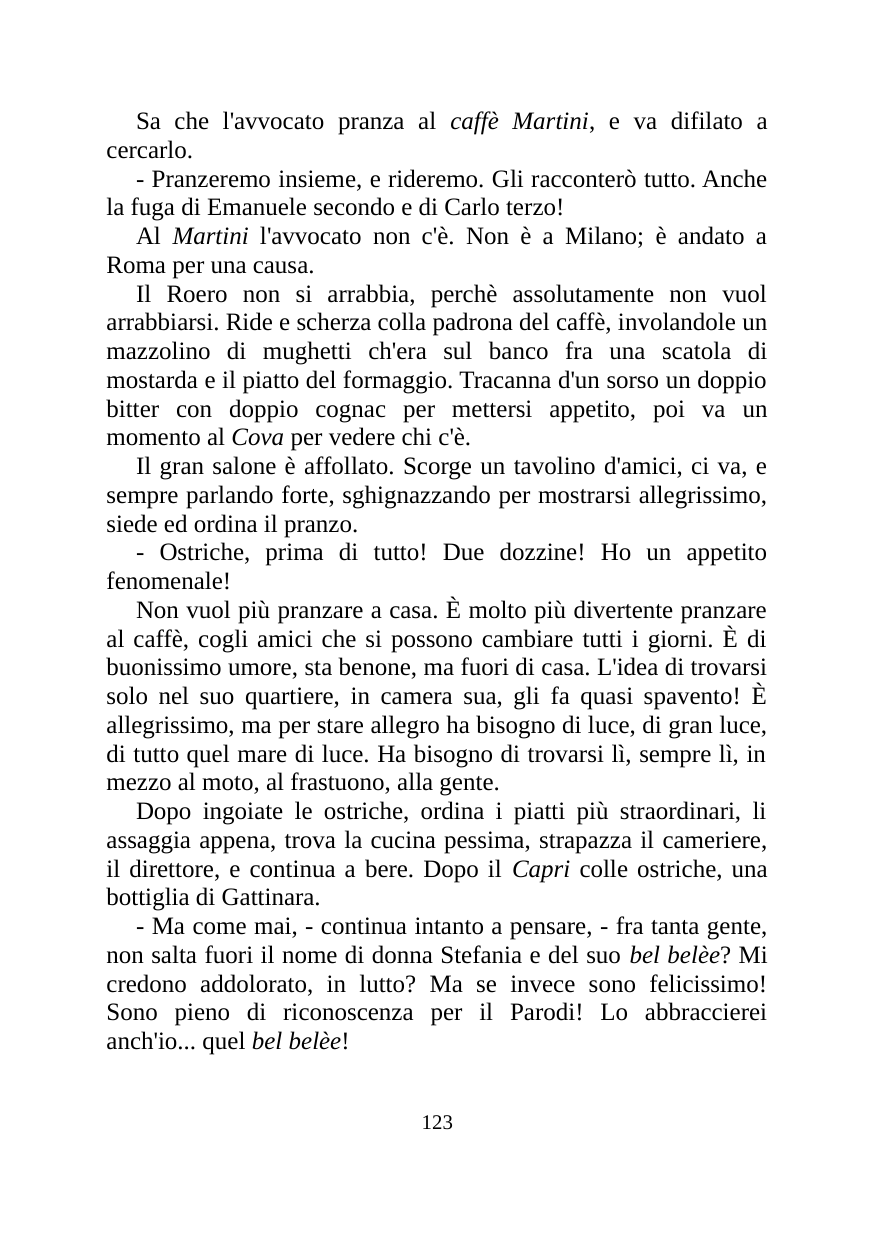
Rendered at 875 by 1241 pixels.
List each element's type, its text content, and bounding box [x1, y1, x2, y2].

text - Ma come mai, - continua intanto a pensare, - fra tanta gente, non salta fuori il nome di donna Stefania e del suo bel belèe? Mi credono addolorato, in lutto? Ma se invece sono felicissimo! Sono pieno di riconoscenza per il Parodi! Lo abbraccierei anch'io... quel bel belèe! [106, 911, 768, 1055]
text Il Roero non si arrabbia, perchè assolutamente non vuol arrabbiarsi. Ride e scherza colla padrona del caffè, involandole un mazzolino di mughetti ch'era sul banco fra una scatola di mostarda e il piatto del formaggio. Tracanna d'un sorso un doppio bitter con doppio cognac per mettersi appetito, poi va un momento al Cova per vedere chi c'è. [106, 279, 768, 451]
text Il gran salone è affollato. Scorge un tavolino d'amici, ci va, e sempre parlando forte, sghignazzando per mostrarsi allegrissimo, siede ed ordina il pranzo. [106, 451, 768, 537]
text Sa che l'avvocato pranza al caffè Martini, e va difilato a cercarlo. [106, 106, 768, 164]
text Dopo ingoiate le ostriche, ordina i piatti più straordinari, li assaggia appena, trova la cucina pessima, strapazza il cameriere, il direttore, e continua a bere. Dopo il Capri colle ostriche, una bottiglia di Gattinara. [106, 796, 768, 911]
text Al Martini l'avvocato non c'è. Non è a Milano; è andato a Roma per una causa. [106, 221, 768, 279]
text - Pranzeremo insieme, e rideremo. Gli racconterò tutto. Anche la fuga di Emanuele secondo e di Carlo terzo! [106, 164, 768, 221]
text Non vuol più pranzare a casa. È molto più divertente pranzare al caffè, cogli amici che si possono cambiare tutti i giorni. È di buonissimo umore, sta benone, ma fuori di casa. L'idea di trovarsi solo nel suo quartiere, in camera sua, gli fa quasi spavento! È allegrissimo, ma per stare allegro ha bisogno di luce, di gran luce, di tutto quel mare di luce. Ha bisogno di trovarsi lì, sempre lì, in mezzo al moto, al frastuono, alla gente. [106, 595, 768, 796]
text - Ostriche, prima di tutto! Due dozzine! Ho un appetito fenomenale! [106, 537, 768, 595]
